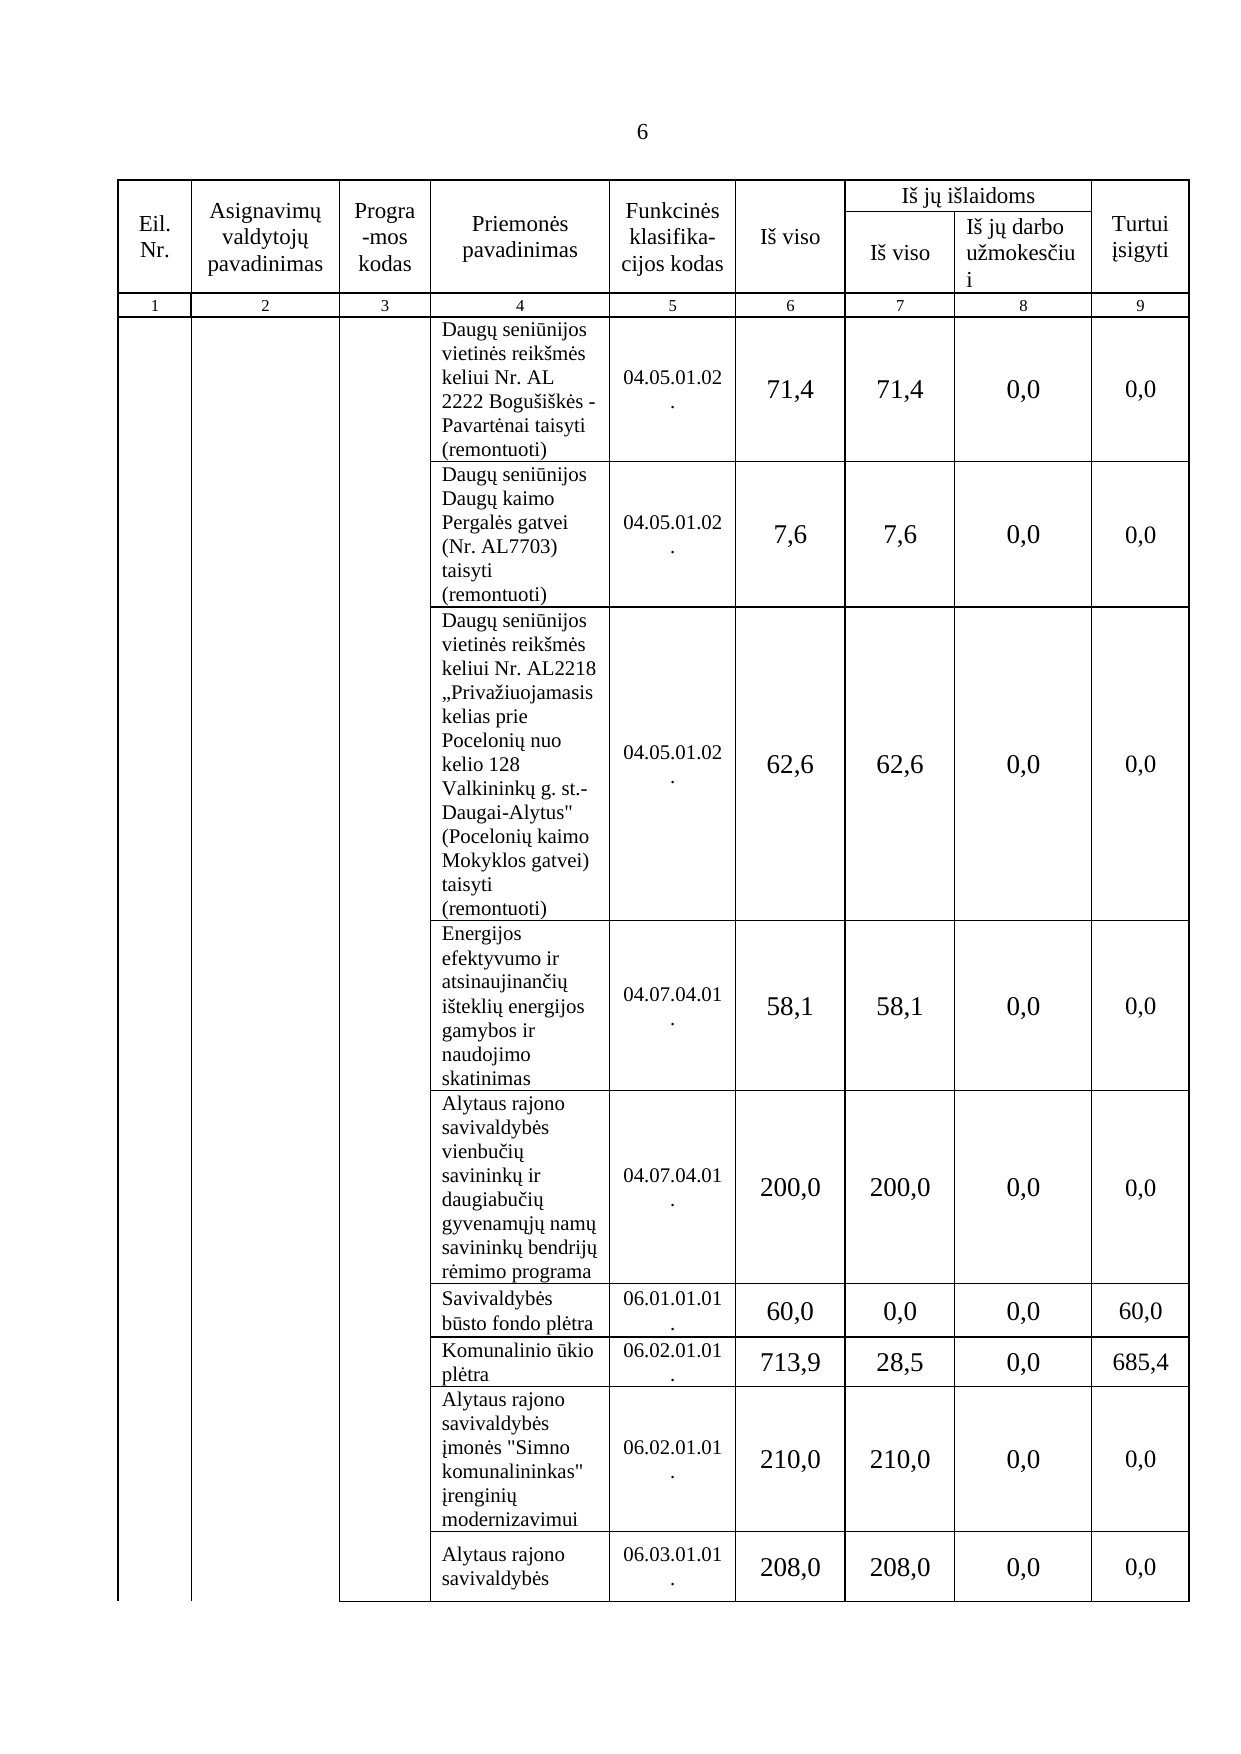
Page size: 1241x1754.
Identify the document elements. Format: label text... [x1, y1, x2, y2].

table_cell Daugų seniūnijos vietinės reikšmės keliui Nr. AL 2222 Bogušiškės -Pavartėnai taisyti (remontuoti) [431, 318, 609, 461]
table_cell 58,1 [736, 921, 844, 1090]
table_cell 9 [1092, 294, 1188, 316]
table_cell 60,0 [1092, 1284, 1188, 1336]
table_cell Alytaus rajono savivaldybės vienbučių savininkų ir daugiabučių gyvenamųjų namų savininkų bendrijų rėmimo programa [431, 1091, 609, 1283]
table_cell 04.05.01.02. [610, 608, 735, 920]
table_cell 0,0 [1092, 1387, 1188, 1531]
table_cell 210,0 [846, 1387, 954, 1531]
table_header Asignavimų valdytojų pavadinimas [192, 181, 339, 292]
table_cell 7 [846, 294, 954, 316]
table_cell 7,6 [846, 462, 954, 606]
table_cell 7,6 [736, 462, 844, 606]
table_cell 60,0 [736, 1284, 844, 1336]
table_cell 06.01.01.01. [610, 1284, 735, 1336]
table_cell 71,4 [736, 318, 844, 461]
table_cell [340, 318, 430, 1601]
table_cell 6 [736, 294, 844, 316]
table_cell 208,0 [846, 1532, 954, 1601]
table_cell 06.03.01.01. [610, 1532, 735, 1601]
table_cell 5 [610, 294, 735, 316]
table_cell Daugų seniūnijos Daugų kaimo Pergalės gatvei (Nr. AL7703) taisyti (remontuoti) [431, 462, 609, 606]
table_cell Energijos efektyvumo ir atsinaujinančių išteklių energijos gamybos ir naudojimo skatinimas [431, 921, 609, 1090]
table_cell 0,0 [846, 1284, 954, 1336]
table_cell 04.05.01.02. [610, 318, 735, 461]
table_cell 210,0 [736, 1387, 844, 1531]
table_cell 200,0 [736, 1091, 844, 1283]
table_cell 0,0 [955, 1091, 1091, 1283]
table_cell 0,0 [955, 921, 1091, 1090]
table_cell [192, 318, 339, 1601]
table_header Eil. Nr. [119, 181, 191, 292]
table_cell 200,0 [846, 1091, 954, 1283]
table_header Funkcinės klasifika-cijos kodas [610, 181, 735, 292]
table_cell 06.02.01.01. [610, 1387, 735, 1531]
table_cell 0,0 [955, 318, 1091, 461]
table_header Iš viso [736, 181, 844, 292]
table_cell Iš jų darbo užmokesčiui [955, 212, 1091, 292]
table_cell Iš viso [846, 212, 954, 292]
table_cell 0,0 [1092, 462, 1188, 606]
table_cell Alytaus rajono savivaldybės įmonės "Simno komunalininkas" įrenginių modernizavimui [431, 1387, 609, 1531]
table_cell 62,6 [736, 608, 844, 920]
table_cell 28,5 [846, 1338, 954, 1386]
table_cell 208,0 [736, 1532, 844, 1601]
table_cell 1 [119, 294, 190, 316]
table_cell Savivaldybės būsto fondo plėtra [431, 1284, 609, 1336]
table_cell [119, 318, 191, 1601]
table_cell 685,4 [1092, 1338, 1188, 1386]
table_cell 62,6 [846, 608, 954, 920]
table_cell 3 [340, 294, 430, 316]
table_cell 04.05.01.02. [610, 462, 735, 606]
table_cell 04.07.04.01. [610, 1091, 735, 1283]
table_cell Daugų seniūnijos vietinės reikšmės keliui Nr. AL2218 „Privažiuojamasis kelias prie Pocelonių nuo kelio 128 Valkininkų g. st.-Daugai-Alytus" (Pocelonių kaimo Mokyklos gatvei) taisyti (remontuoti) [431, 608, 609, 920]
table_cell 2 [192, 294, 339, 316]
table_cell 0,0 [955, 1532, 1091, 1601]
table_cell 0,0 [1092, 1532, 1188, 1601]
table_cell 0,0 [1092, 1091, 1188, 1283]
table_cell Alytaus rajono savivaldybės [431, 1532, 609, 1601]
table_header Progra-mos kodas [340, 181, 430, 292]
table_cell 0,0 [955, 1284, 1091, 1336]
table_cell Komunalinio ūkio plėtra [431, 1338, 609, 1386]
table_cell 713,9 [736, 1338, 844, 1386]
table_cell 04.07.04.01. [610, 921, 735, 1090]
table_cell 0,0 [955, 608, 1091, 920]
table_header Priemonės pavadinimas [431, 181, 609, 292]
table_cell 4 [431, 294, 609, 316]
table_cell 8 [955, 294, 1091, 316]
table_header Turtui įsigyti [1092, 181, 1188, 292]
table_cell 0,0 [955, 1338, 1091, 1386]
table_cell 0,0 [1092, 608, 1188, 920]
table_cell 71,4 [846, 318, 954, 461]
table_cell 06.02.01.01. [610, 1338, 735, 1386]
table_cell 58,1 [846, 921, 954, 1090]
table_cell 0,0 [1092, 921, 1188, 1090]
table_cell 0,0 [1092, 318, 1188, 461]
table_cell 0,0 [955, 1387, 1091, 1531]
table_header Iš jų išlaidoms [846, 181, 1091, 211]
table_cell 0,0 [955, 462, 1091, 606]
